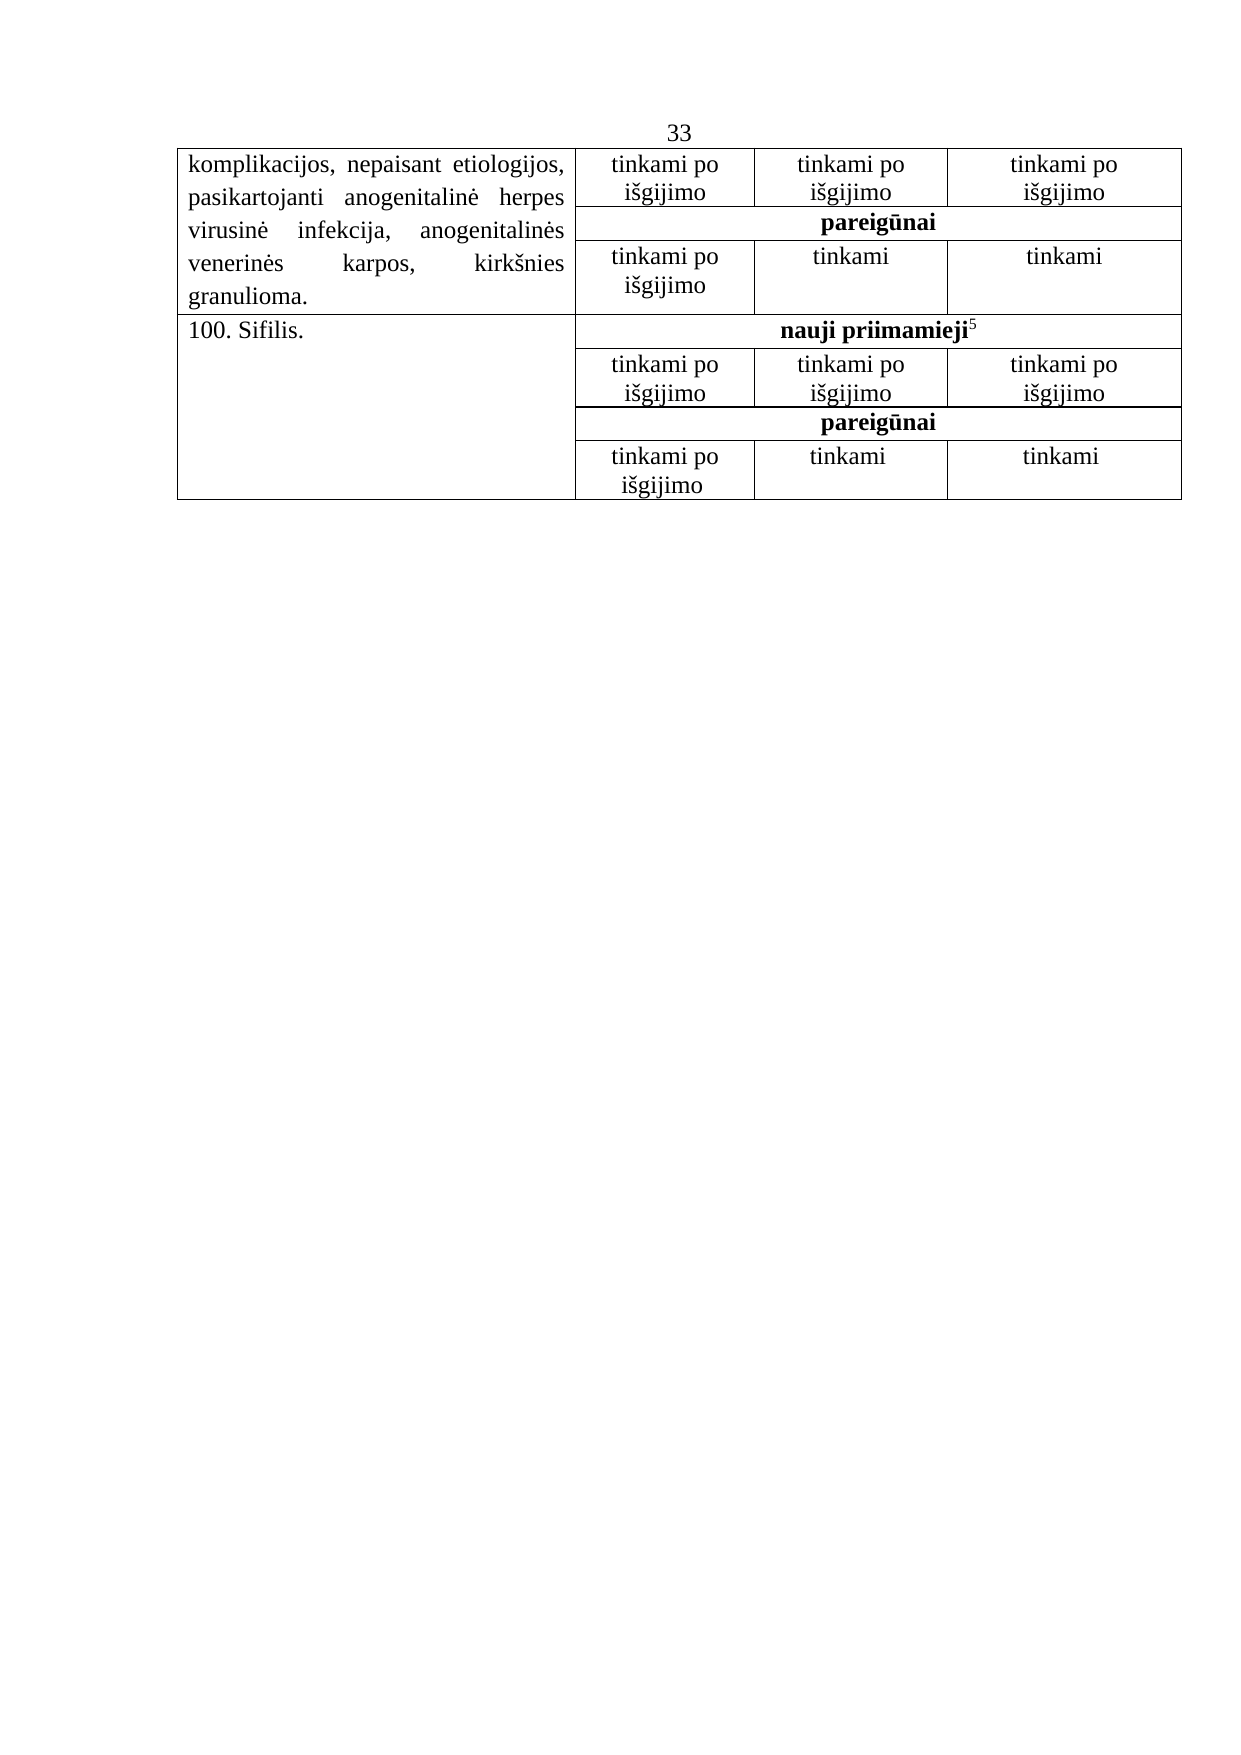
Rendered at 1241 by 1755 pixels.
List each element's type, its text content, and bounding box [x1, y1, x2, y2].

table_cell 100. Sifilis. [178, 315, 575, 499]
table_cell tinkami po išgijimo [576, 149, 754, 206]
table_cell tinkami po išgijimo [576, 241, 754, 314]
table_cell tinkami po išgijimo [948, 349, 1181, 406]
table_cell tinkami po išgijimo [755, 149, 947, 206]
table_cell tinkami [755, 441, 947, 499]
table_cell komplikacijos, nepaisant etiologijos, pasikartojanti anogenitalinė herpes virusinė infekcija, anogenitalinės venerinės karpos, kirkšnies granulioma. [178, 149, 575, 314]
table_cell pareigūnai [576, 207, 1181, 240]
table_cell pareigūnai [576, 408, 1181, 440]
table_cell tinkami po išgijimo [948, 149, 1181, 206]
table_cell tinkami po išgijimo [755, 349, 947, 406]
table_cell nauji priimamieji5 [576, 315, 1181, 348]
table_cell tinkami po išgijimo [576, 349, 754, 406]
table_cell tinkami [755, 241, 947, 314]
table_cell tinkami [948, 441, 1181, 499]
table_cell tinkami [948, 241, 1181, 314]
table_cell tinkami po išgijimo [576, 441, 754, 499]
